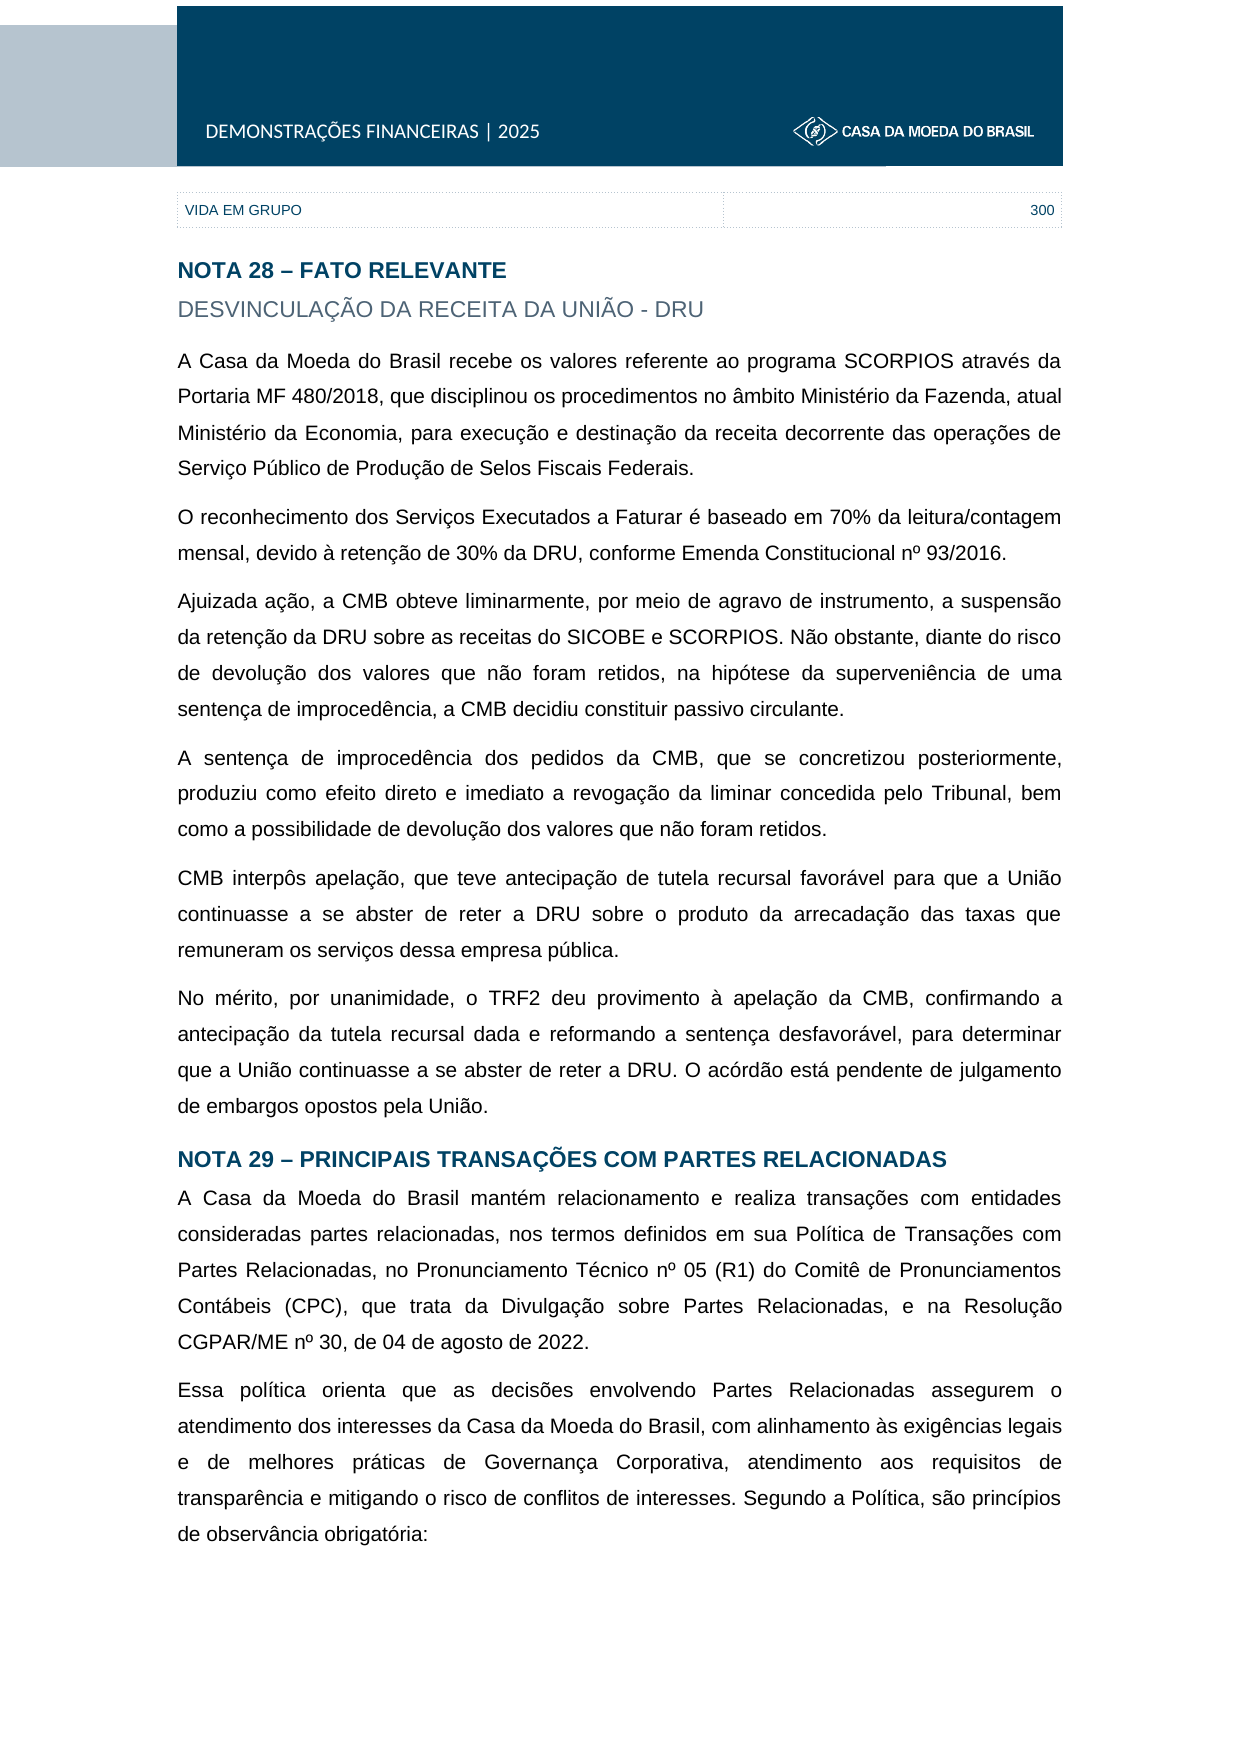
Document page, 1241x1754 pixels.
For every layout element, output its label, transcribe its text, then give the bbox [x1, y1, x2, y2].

table_cell 300 [724, 192, 1062, 227]
text DESVINCULAÇÃO DA RECEITA DA UNIÃO - DRU [177, 296, 1063, 323]
text A sentença de improcedência dos pedidos da CMB, que se concretizou posteriormente, produziu como efeito direto e imediato a revogação da liminar concedida pelo Tribunal, bem como a possibilidade de devolução dos valores que não foram retidos. [177, 745, 1063, 841]
text O reconhecimento dos Serviços Executados a Faturar é baseado em 70% da leitura/contagem mensal, devido à retenção de 30% da DRU, conforme Emenda Constitucional nº 93/2016. [177, 505, 1063, 564]
subtitle NOTA 29 – PRINCIPAIS TRANSAÇÕES COM PARTES RELACIONADAS [177, 1146, 1063, 1173]
text Essa política orienta que as decisões envolvendo Partes Relacionadas assegurem o atendimento dos interesses da Casa da Moeda do Brasil, com alinhamento às exigências legais e de melhores práticas de Governança Corporativa, atendimento aos requisitos de transparência e mitigando o risco de conflitos de interesses. Segundo a Política, são princípios de observância obrigatória: [177, 1378, 1063, 1546]
text A Casa da Moeda do Brasil mantém relacionamento e realiza transações com entidades consideradas partes relacionadas, nos termos definidos em sua Política de Transações com Partes Relacionadas, no Pronunciamento Técnico nº 05 (R1) do Comitê de Pronunciamentos Contábeis (CPC), que trata da Divulgação sobre Partes Relacionadas, e na Resolução CGPAR/ME nº 30, de 04 de agosto de 2022. [177, 1186, 1063, 1353]
text Ajuizada ação, a CMB obteve liminarmente, por meio de agravo de instrumento, a suspensão da retenção da DRU sobre as receitas do SICOBE e SCORPIOS. Não obstante, diante do risco de devolução dos valores que não foram retidos, na hipótese da superveniência de uma sentença de improcedência, a CMB decidiu constituir passivo circulante. [177, 589, 1063, 721]
text No mérito, por unanimidade, o TRF2 deu provimento à apelação da CMB, confirmando a antecipação da tutela recursal dada e reformando a sentença desfavorável, para determinar que a União continuasse a se abster de reter a DRU. O acórdão está pendente de julgamento de embargos opostos pela União. [177, 986, 1063, 1118]
text CMB interpôs apelação, que teve antecipação de tutela recursal favorável para que a União continuasse a se abster de reter a DRU sobre o produto da arrecadação das taxas que remuneram os serviços dessa empresa pública. [177, 866, 1063, 961]
text A Casa da Moeda do Brasil recebe os valores referente ao programa SCORPIOS através da Portaria MF 480/2018, que disciplinou os procedimentos no âmbito Ministério da Fazenda, atual Ministério da Economia, para execução e destinação da receita decorrente das operações de Serviço Público de Produção de Selos Fiscais Federais. [177, 348, 1063, 480]
subtitle NOTA 28 – FATO RELEVANTE [177, 257, 1063, 283]
table_cell VIDA EM GRUPO [177, 192, 724, 227]
